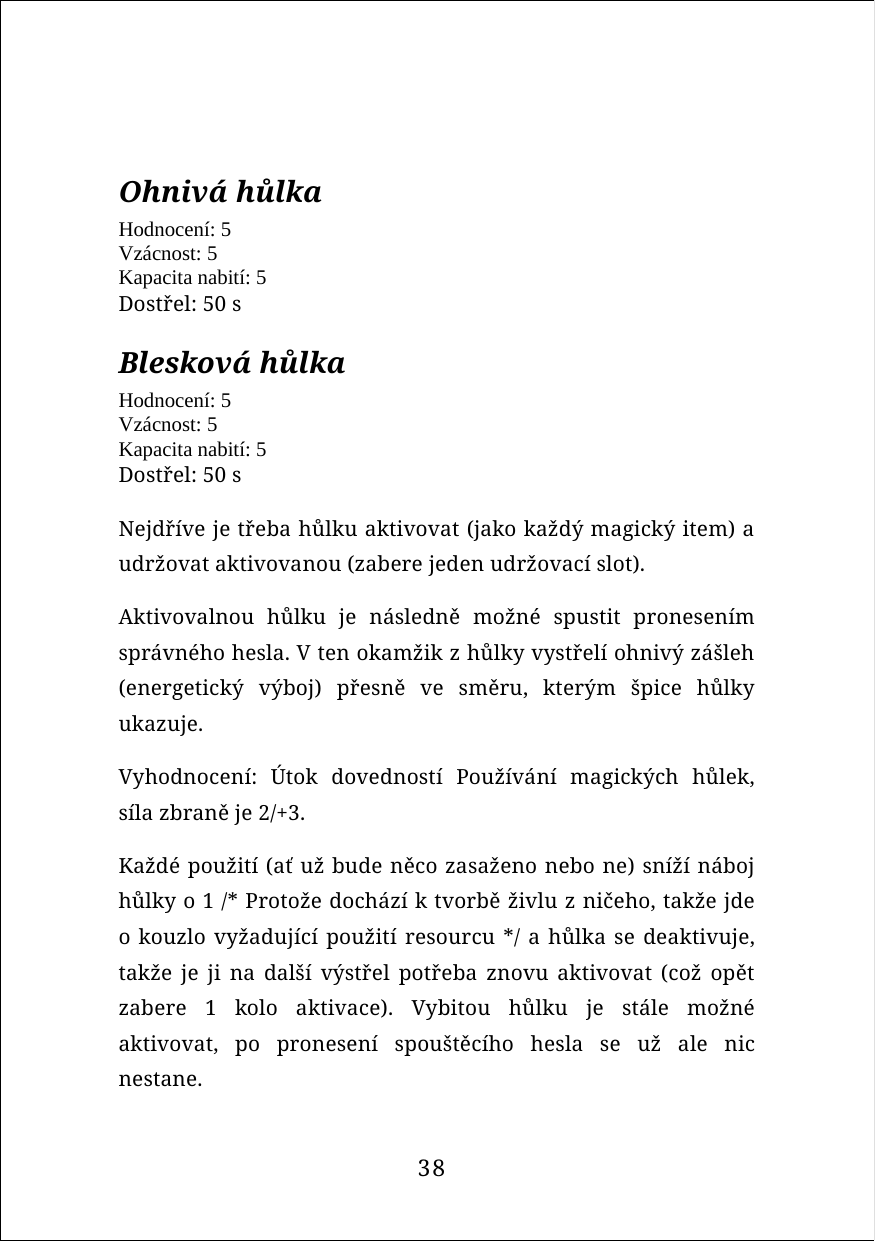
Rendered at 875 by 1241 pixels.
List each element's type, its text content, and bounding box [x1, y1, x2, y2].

text Vyhodnocení: Útok dovedností Používání magických hůlek, síla zbraně je 2/+3. [118, 762, 756, 826]
text Kapacita nabití: 5 [118, 436, 756, 461]
subtitle Ohnivá hůlka [118, 171, 756, 211]
text Každé použití (ať už bude něco zasaženo nebo ne) sníží náboj hůlky o 1 /* Protože dochází k tvorbě živlu z ničeho, takže jde o kouzlo vyžadující použití resourcu */ a hůlka se deaktivuje, takže je ji na další výstřel potřeba znovu aktivovat (což opět zabere 1 kolo aktivace). Vybitou hůlku je stále možné aktivovat, po pronesení spouštěcího hesla se už ale nic nestane. [118, 851, 756, 1093]
text Hodnocení: 5 [118, 217, 756, 241]
text Aktivovalnou hůlku je následně možné spustit pronesením správného hesla. V ten okamžik z hůlky vystřelí ohnivý zášleh (energetický výboj) přesně ve směru, kterým špice hůlky ukazuje. [118, 602, 756, 737]
text Nejdříve je třeba hůlku aktivovat (jako každý magický item) a udržovat aktivovanou (zabere jeden udržovací slot). [118, 514, 756, 578]
text Kapacita nabití: 5 [118, 265, 756, 289]
text Vzácnost: 5 [118, 412, 756, 436]
text Dostřel: 50 s [118, 461, 756, 489]
subtitle Blesková hůlka [118, 343, 756, 382]
text Vzácnost: 5 [118, 241, 756, 265]
text Dostřel: 50 s [118, 289, 756, 318]
text Hodnocení: 5 [118, 388, 756, 412]
